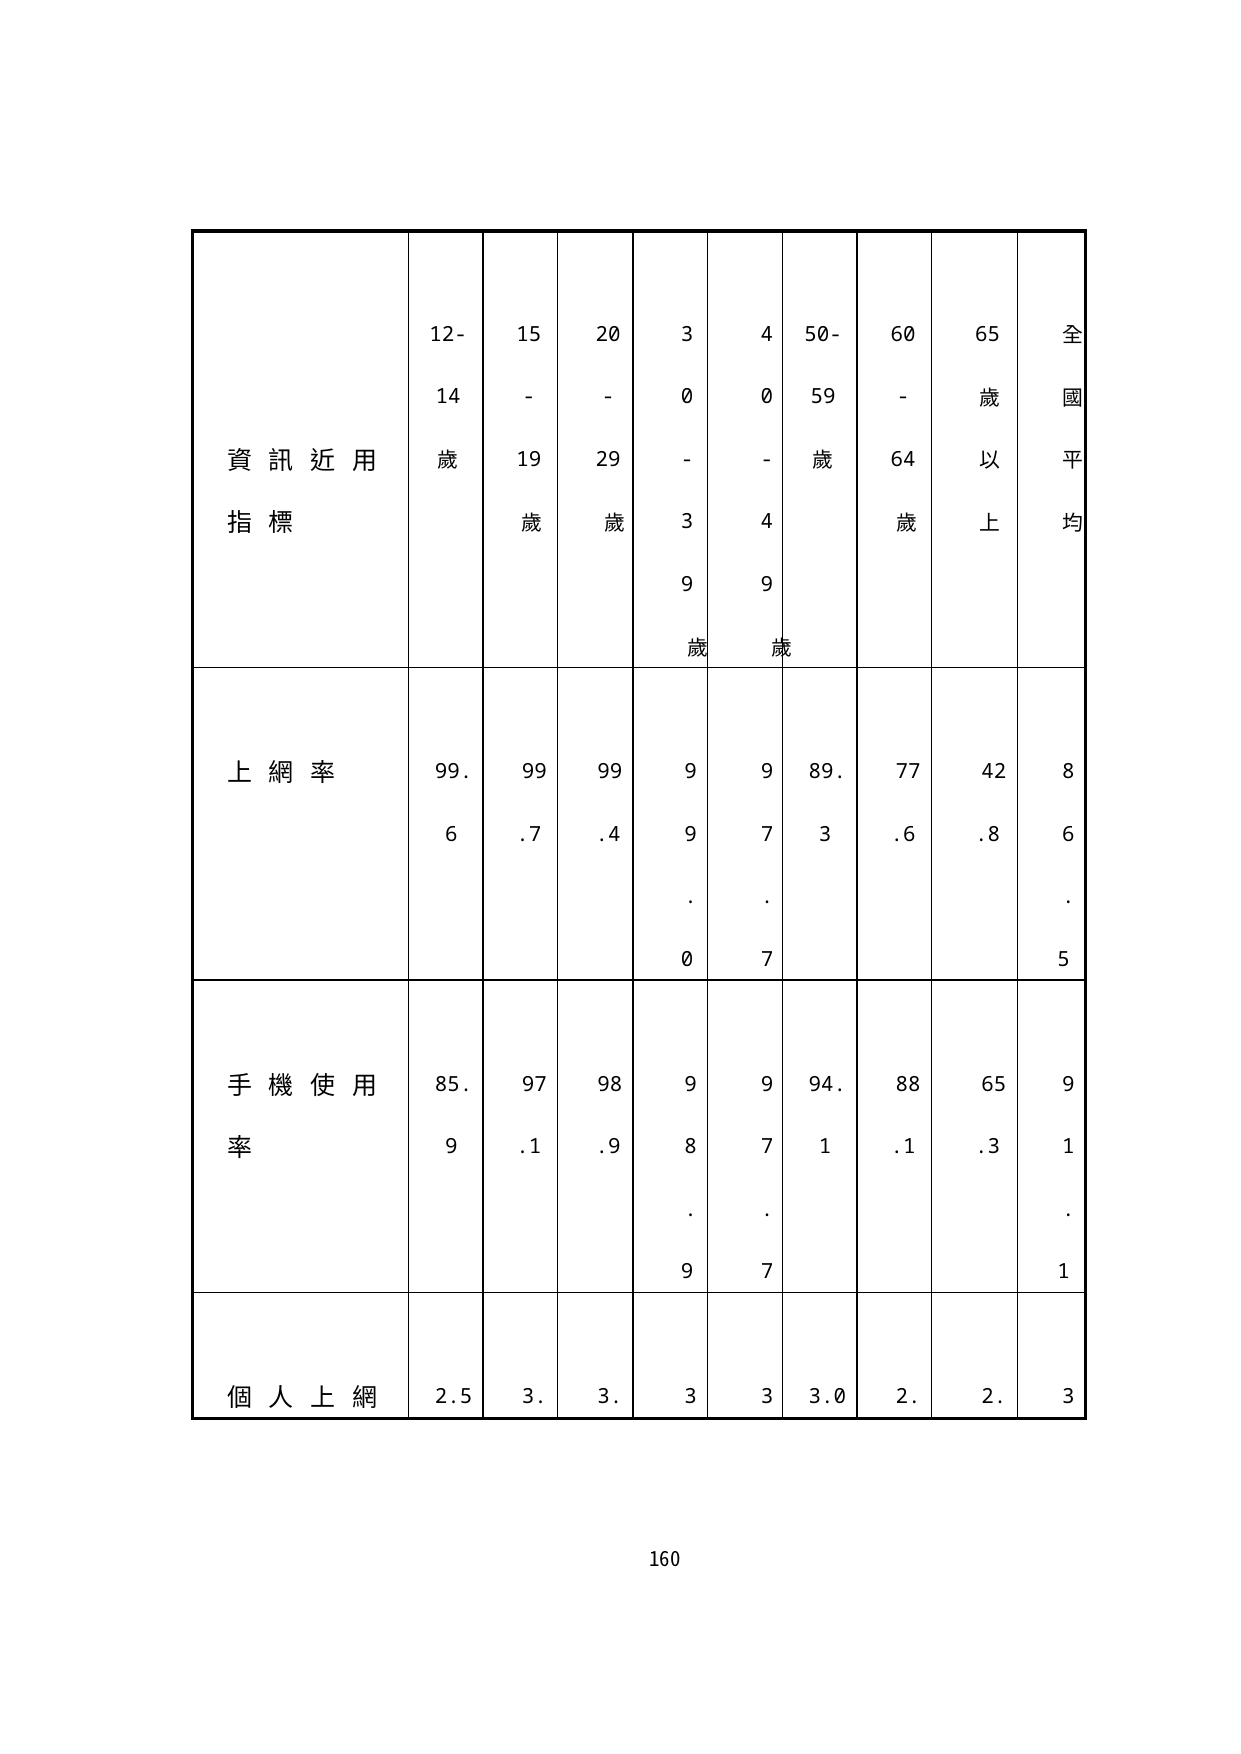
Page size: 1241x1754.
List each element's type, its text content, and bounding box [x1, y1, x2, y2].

table_cell 42.8 [932, 668, 1017, 979]
table_header 40-49歲 [708, 233, 782, 667]
table_cell 89.3 [783, 668, 856, 979]
table_cell 94.1 [783, 981, 856, 1292]
table_cell 65.3 [932, 981, 1017, 1292]
table_cell 97.1 [484, 981, 557, 1292]
table_cell 個人上網 [194, 1293, 408, 1417]
table_cell 2.5 [409, 1293, 482, 1417]
table_cell 手機使用率 [194, 981, 408, 1292]
table_cell 86.5 [1018, 668, 1084, 979]
table_header 15-19歲 [484, 233, 557, 667]
table_header 全國平均 [1018, 233, 1084, 667]
table_cell 97.7 [708, 981, 782, 1292]
table_cell 3 [1018, 1293, 1084, 1417]
table_cell 77.6 [858, 668, 931, 979]
table_cell 97.7 [708, 668, 782, 979]
table_header 12-14歲 [409, 233, 482, 667]
table_cell 98.9 [558, 981, 632, 1292]
table_cell 3 [708, 1293, 782, 1417]
table_cell 99.7 [484, 668, 557, 979]
table_cell 98.9 [634, 981, 707, 1292]
table_header 60-64歲 [858, 233, 931, 667]
table_cell 85.9 [409, 981, 482, 1292]
table_cell 3 [634, 1293, 707, 1417]
table_header 50-59歲 [783, 233, 856, 667]
table_cell 3. [484, 1293, 557, 1417]
table_header 資訊近用指標 [194, 233, 408, 667]
table_cell 91.1 [1018, 981, 1084, 1292]
table_cell 99.6 [409, 668, 482, 979]
table_cell 3.0 [783, 1293, 856, 1417]
table_header 65歲以上 [932, 233, 1017, 667]
table_cell 2. [932, 1293, 1017, 1417]
table_header 20-29歲 [558, 233, 632, 667]
table_cell 99.0 [634, 668, 707, 979]
table_cell 88.1 [858, 981, 931, 1292]
table_cell 2. [858, 1293, 931, 1417]
table_cell 99.4 [558, 668, 632, 979]
table_header 30-39歲 [634, 233, 707, 667]
table_cell 上網率 [194, 668, 408, 979]
table_cell 3. [558, 1293, 632, 1417]
